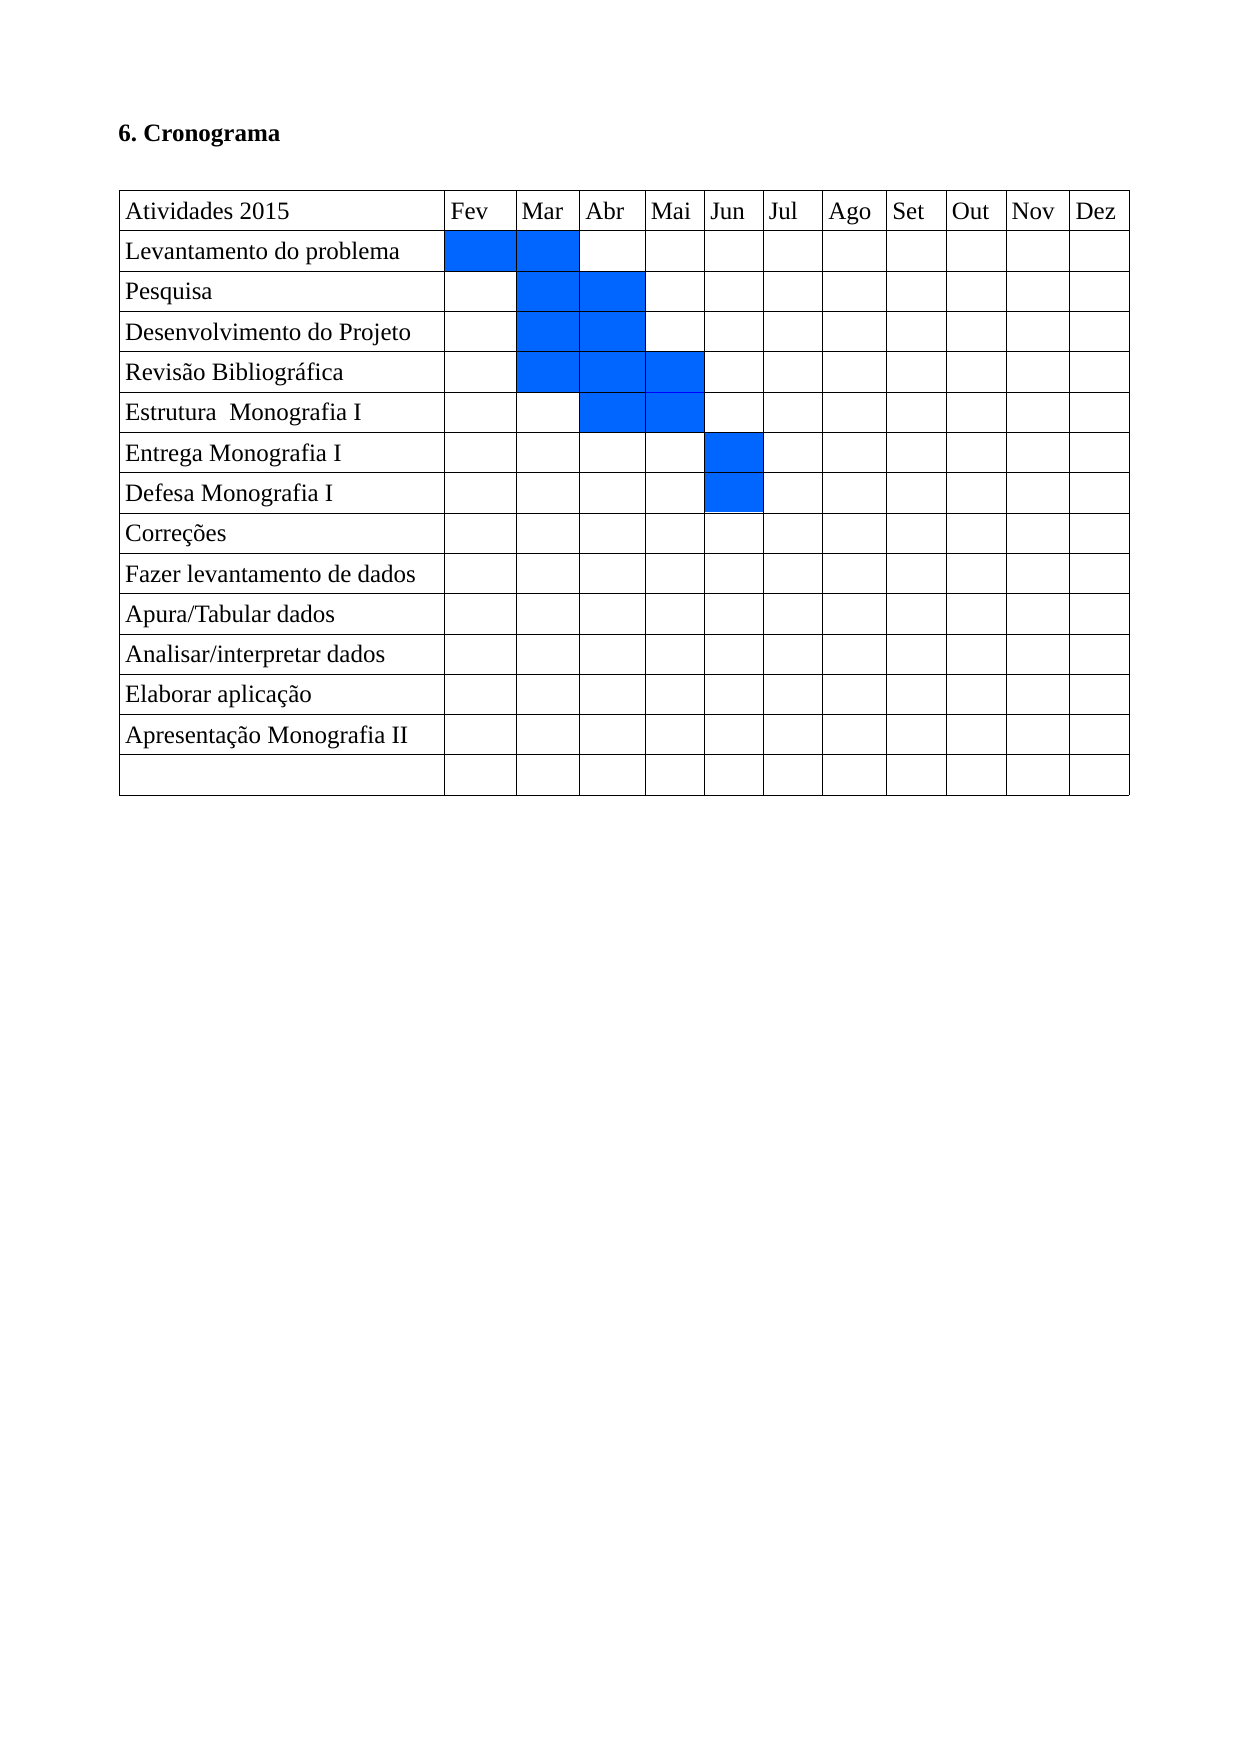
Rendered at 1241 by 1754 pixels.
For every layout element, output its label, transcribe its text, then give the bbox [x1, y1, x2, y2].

table_cell [764, 231, 822, 271]
table_cell [887, 272, 946, 311]
table_cell [646, 272, 704, 311]
table_cell [517, 715, 579, 754]
table_cell [517, 272, 579, 311]
table_header Fev [445, 191, 516, 230]
table_cell [517, 675, 579, 714]
table_cell Apresentação Monografia II [120, 715, 444, 754]
table_cell [580, 715, 645, 754]
table_cell Desenvolvimento do Projeto [120, 312, 444, 351]
table_cell [1070, 594, 1129, 633]
table_cell [646, 755, 704, 795]
table_cell [445, 715, 516, 754]
table_cell [887, 352, 946, 392]
table_cell Revisão Bibliográfica [120, 352, 444, 392]
table_cell [823, 473, 886, 512]
table_cell Correções [120, 514, 444, 553]
table_cell [517, 473, 579, 512]
table_cell [580, 272, 645, 311]
table_cell [764, 755, 822, 795]
table_cell [1070, 755, 1129, 795]
table_cell [1070, 272, 1129, 311]
table_cell [445, 514, 516, 553]
table_cell [517, 635, 579, 674]
table_cell [1070, 675, 1129, 714]
table_cell [580, 594, 645, 633]
table_cell [764, 312, 822, 351]
table_header Jul [764, 191, 822, 230]
table_cell [823, 594, 886, 633]
table_cell [1007, 272, 1069, 311]
table_header Mar [517, 191, 579, 230]
table_cell Estrutura Monografia I [120, 393, 444, 432]
table_header Abr [580, 191, 645, 230]
table_cell [887, 473, 946, 512]
table_cell [705, 433, 763, 472]
table_cell [646, 473, 704, 512]
table_cell [823, 231, 886, 271]
table_cell [646, 231, 704, 271]
table_cell [887, 514, 946, 553]
table_cell Elaborar aplicação [120, 675, 444, 714]
table_cell [947, 312, 1006, 351]
table_cell [887, 635, 946, 674]
table_cell [445, 393, 516, 432]
table_cell Entrega Monografia I [120, 433, 444, 472]
table_cell [445, 755, 516, 795]
table_cell [445, 635, 516, 674]
table_cell [947, 272, 1006, 311]
table_cell [1007, 554, 1069, 593]
table_cell [517, 312, 579, 351]
table_cell [705, 554, 763, 593]
table_cell [1007, 715, 1069, 754]
table_cell [646, 594, 704, 633]
table_cell [823, 514, 886, 553]
table_cell [887, 554, 946, 593]
table_cell [1007, 635, 1069, 674]
table_cell [445, 554, 516, 593]
table_cell [517, 755, 579, 795]
table_cell [705, 352, 763, 392]
table_cell Defesa Monografia I [120, 473, 444, 512]
table_cell [646, 675, 704, 714]
table_cell [1007, 675, 1069, 714]
table_cell [764, 675, 822, 714]
table_cell [120, 755, 444, 795]
table_cell [887, 594, 946, 633]
table_header Atividades 2015 [120, 191, 444, 230]
table_cell [887, 715, 946, 754]
table_cell [1070, 231, 1129, 271]
table_cell [1007, 352, 1069, 392]
table_cell [887, 231, 946, 271]
table_cell [764, 393, 822, 432]
table_cell [1070, 635, 1129, 674]
table_cell [445, 352, 516, 392]
table_cell [517, 433, 579, 472]
table_cell [1070, 312, 1129, 351]
table_cell [1007, 433, 1069, 472]
table_cell [705, 393, 763, 432]
table_cell [705, 272, 763, 311]
table_cell [947, 675, 1006, 714]
table_cell [1070, 554, 1129, 593]
table_cell [517, 554, 579, 593]
table_cell [1007, 393, 1069, 432]
table_cell [823, 675, 886, 714]
table_cell [947, 755, 1006, 795]
table_cell [823, 312, 886, 351]
table_cell [445, 473, 516, 512]
table_cell [580, 393, 645, 432]
table_cell [823, 433, 886, 472]
table_cell [580, 755, 645, 795]
table_cell [445, 433, 516, 472]
table_header Dez [1070, 191, 1129, 230]
table_cell [646, 514, 704, 553]
table_cell [517, 352, 579, 392]
table_cell [445, 312, 516, 351]
table_cell [947, 715, 1006, 754]
table_cell [705, 473, 763, 512]
table_cell [947, 473, 1006, 512]
table_cell [646, 433, 704, 472]
table_header Mai [646, 191, 704, 230]
table_cell [887, 675, 946, 714]
table_cell [947, 352, 1006, 392]
table_cell [580, 473, 645, 512]
table_cell Pesquisa [120, 272, 444, 311]
table_header Jun [705, 191, 763, 230]
table_cell [580, 312, 645, 351]
table_cell [947, 433, 1006, 472]
table_cell [947, 635, 1006, 674]
table_cell [764, 473, 822, 512]
table_cell [887, 755, 946, 795]
table_cell [517, 393, 579, 432]
table_cell [646, 715, 704, 754]
table_cell [887, 393, 946, 432]
table_cell [1007, 312, 1069, 351]
table_cell [580, 635, 645, 674]
table_cell [445, 675, 516, 714]
text 6. Cronograma [118, 118, 1122, 147]
table_cell [823, 715, 886, 754]
table_cell [947, 393, 1006, 432]
table_cell [1070, 715, 1129, 754]
table_cell [580, 514, 645, 553]
table_cell [445, 272, 516, 311]
table_cell [947, 554, 1006, 593]
table_cell [580, 352, 645, 392]
table_cell [764, 715, 822, 754]
table_header Set [887, 191, 946, 230]
table_cell [764, 272, 822, 311]
table_cell [1007, 231, 1069, 271]
table_cell [823, 272, 886, 311]
table_cell [646, 393, 704, 432]
table_header Ago [823, 191, 886, 230]
table_cell [947, 594, 1006, 633]
table_cell [646, 352, 704, 392]
table_cell [1070, 514, 1129, 553]
table_cell [764, 514, 822, 553]
table_cell [646, 554, 704, 593]
table_cell [947, 514, 1006, 553]
table_cell [764, 635, 822, 674]
table_header Out [947, 191, 1006, 230]
table_cell [1007, 473, 1069, 512]
table_header Nov [1007, 191, 1069, 230]
table_cell [705, 594, 763, 633]
table_cell [764, 594, 822, 633]
table_cell [580, 675, 645, 714]
table_cell [1070, 473, 1129, 512]
table_cell [705, 635, 763, 674]
table_cell Analisar/interpretar dados [120, 635, 444, 674]
table_cell [580, 433, 645, 472]
table_cell [517, 594, 579, 633]
table_cell [646, 312, 704, 351]
table_cell [764, 352, 822, 392]
table_cell [705, 231, 763, 271]
table_cell [764, 433, 822, 472]
table_cell [705, 312, 763, 351]
table_cell [517, 514, 579, 553]
table_cell [764, 554, 822, 593]
table_cell [517, 231, 579, 271]
table_cell [823, 352, 886, 392]
table_cell [823, 635, 886, 674]
table_cell [947, 231, 1006, 271]
table_cell Levantamento do problema [120, 231, 444, 271]
table_cell [646, 635, 704, 674]
table_cell [1007, 514, 1069, 553]
table_cell [1070, 393, 1129, 432]
table_cell [823, 755, 886, 795]
table_cell [1007, 594, 1069, 633]
table_cell [887, 312, 946, 351]
table_cell [1070, 433, 1129, 472]
table_cell [887, 433, 946, 472]
table_cell [1007, 755, 1069, 795]
table_cell [823, 393, 886, 432]
table_cell Fazer levantamento de dados [120, 554, 444, 593]
table_cell Apura/Tabular dados [120, 594, 444, 633]
table_cell [445, 231, 516, 271]
table_cell [705, 675, 763, 714]
table_cell [580, 554, 645, 593]
table_cell [705, 755, 763, 795]
table_cell [445, 594, 516, 633]
table_cell [1070, 352, 1129, 392]
table_cell [705, 715, 763, 754]
table_cell [705, 514, 763, 553]
table_cell [580, 231, 645, 271]
table_cell [823, 554, 886, 593]
